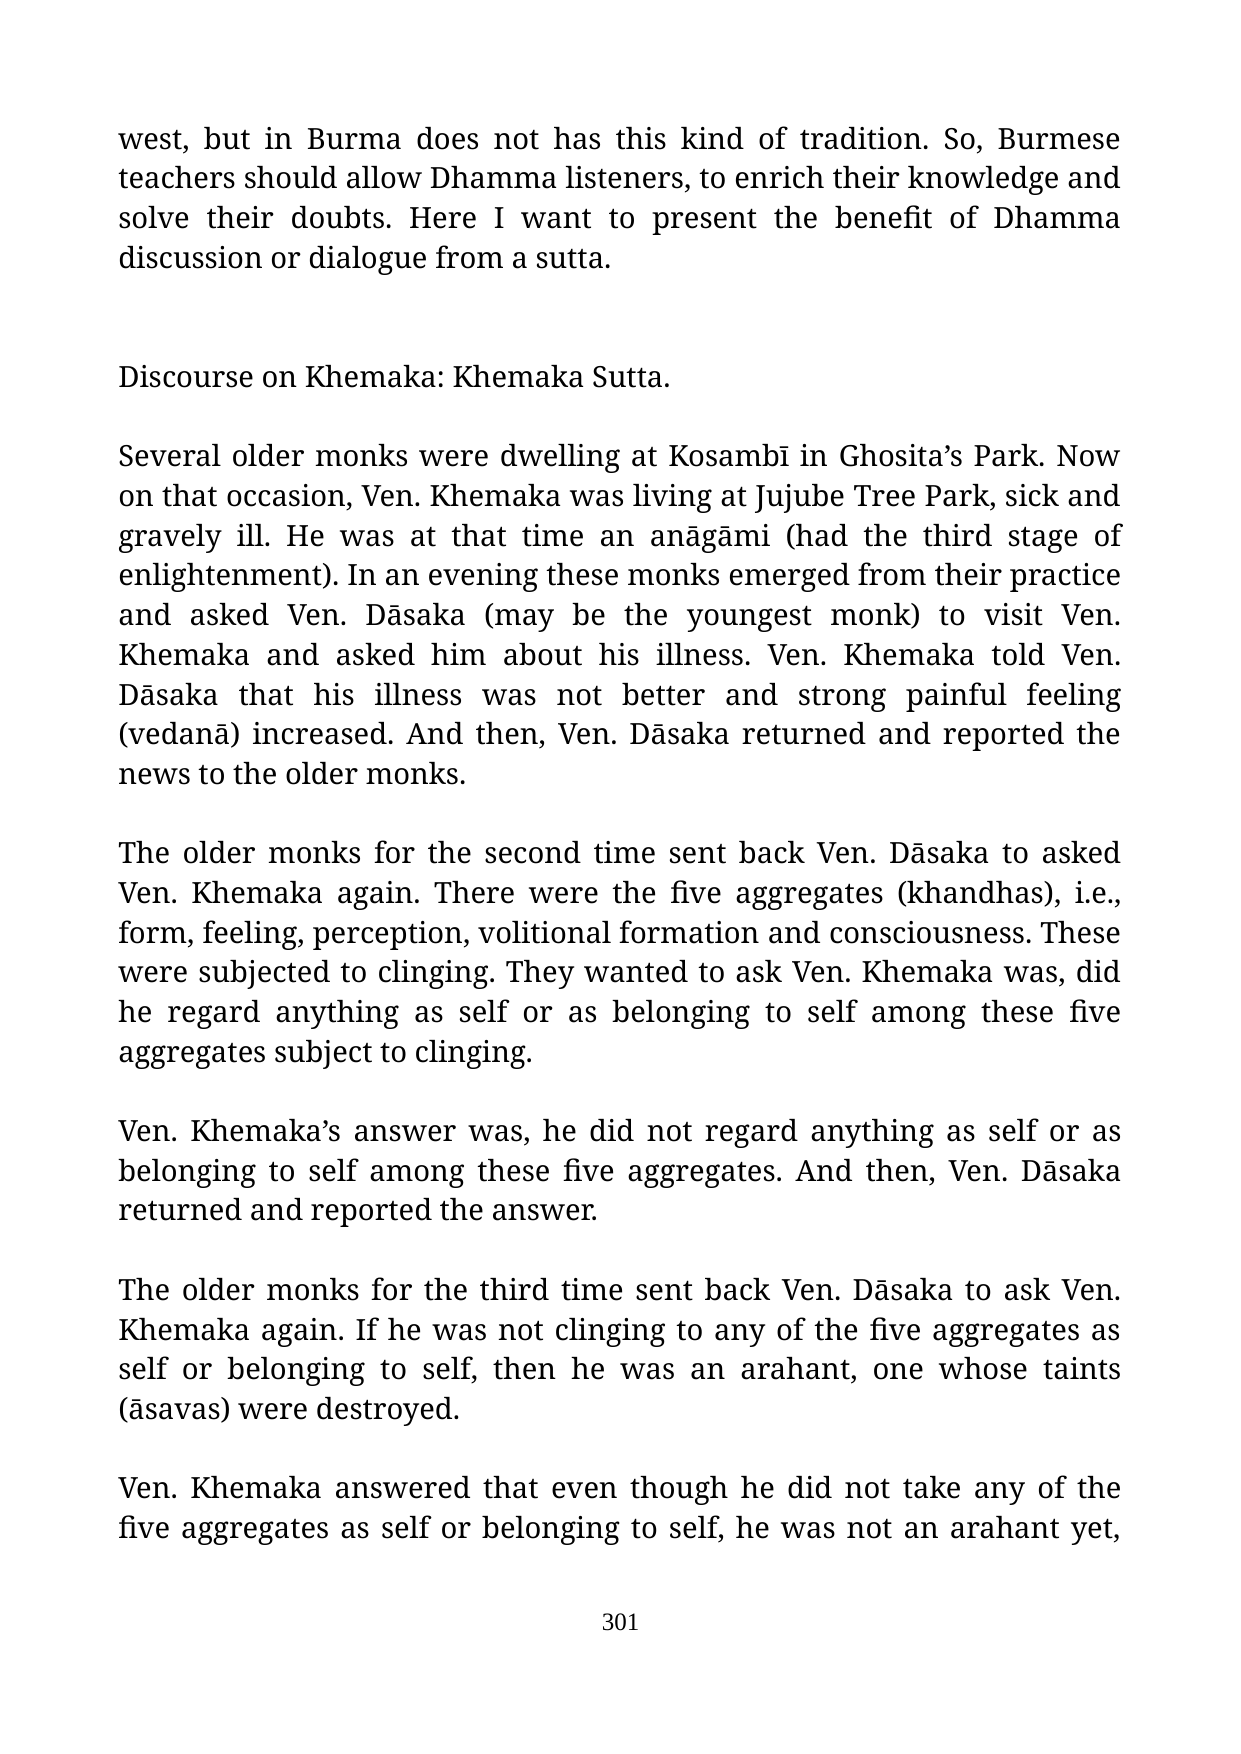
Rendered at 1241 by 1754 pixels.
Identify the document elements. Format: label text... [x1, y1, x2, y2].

text west, but in Burma does not has this kind of tradition. So, Burmese teachers should allow Dhamma listeners, to enrich their knowledge and solve their doubts. Here I want to present the benefit of Dhamma discussion or dialogue from a sutta. Discourse on Khemaka: Khemaka Sutta. Several older monks were dwelling at Kosambī in Ghosita’s Park. Now on that occasion, Ven. Khemaka was living at Jujube Tree Park, sick and gravely ill. He was at that time an anāgāmi (had the third stage of enlightenment). In an evening these monks emerged from their practice and asked Ven. Dāsaka (may be the youngest monk) to visit Ven. Khemaka and asked him about his illness. Ven. Khemaka told Ven. Dāsaka that his illness was not better and strong painful feeling (vedanā) increased. And then, Ven. Dāsaka returned and reported the news to the older monks. The older monks for the second time sent back Ven. Dāsaka to asked Ven. Khemaka again. There were the five aggregates (khandhas), i.e., form, feeling, perception, volitional formation and consciousness. These were subjected to clinging. They wanted to ask Ven. Khemaka was, did he regard anything as self or as belonging to self among these five aggregates subject to clinging. Ven. Khemaka’s answer was, he did not regard anything as self or as belonging to self among these five aggregates. And then, Ven. Dāsaka returned and reported the answer. The older monks for the third time sent back Ven. Dāsaka to ask Ven. Khemaka again. If he was not clinging to any of the five aggregates as self or belonging to self, then he was an arahant, one whose taints (āsavas) were destroyed. Ven. Khemaka answered that even though he did not take any of the five aggregates as self or belonging to self, he was not an arahant yet, [118, 118, 1122, 1547]
